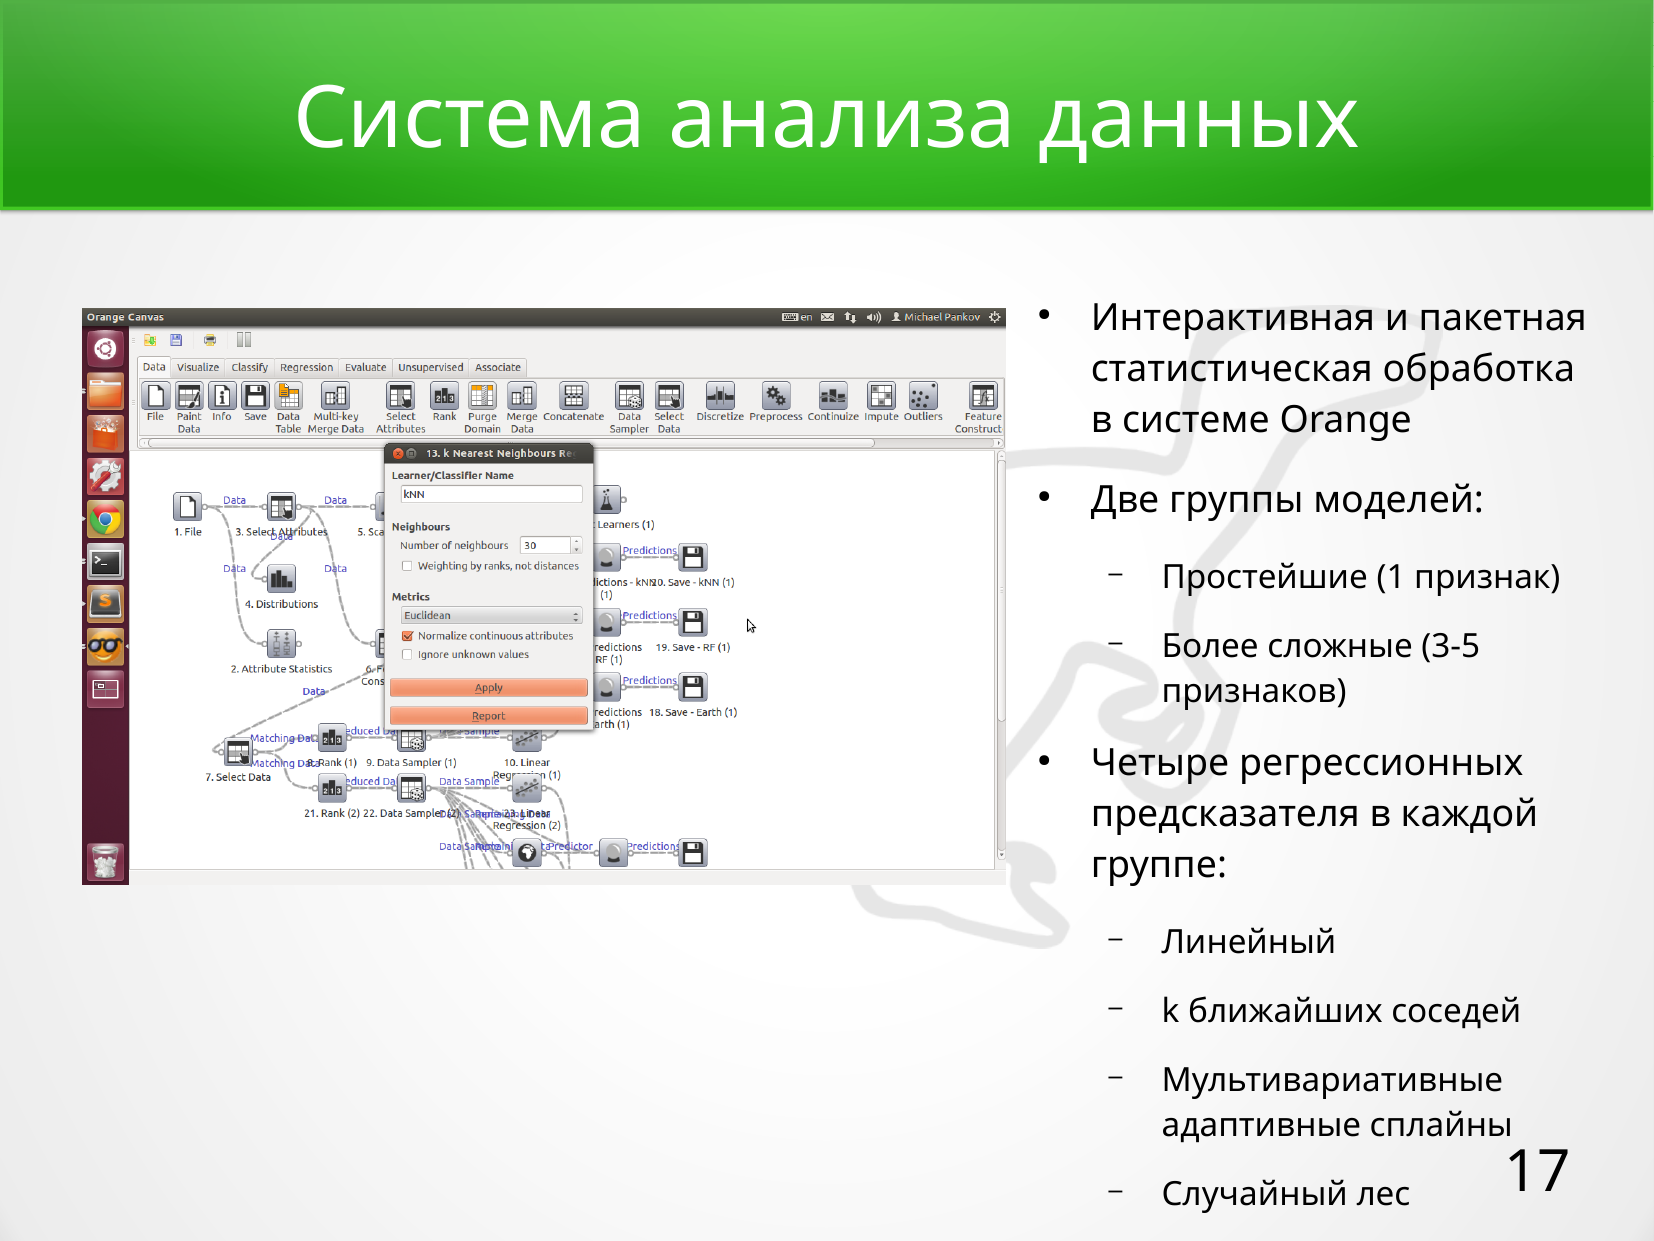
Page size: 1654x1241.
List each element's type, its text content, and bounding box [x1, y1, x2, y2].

title Система анализа данных [82, 49, 1571, 179]
picture [82, 305, 1020, 949]
list Интерактивная и пакетная статистическая обработка в системе Orange Две группы моделей: Простейшие (1 признак) Более сложные (3-5 признаков) Четыре регрессионных предсказателя в каждой группе: Линейный k ближайших соседей Мультивариативные адаптивные сплайны Случайный лес [1020, 290, 1591, 1201]
